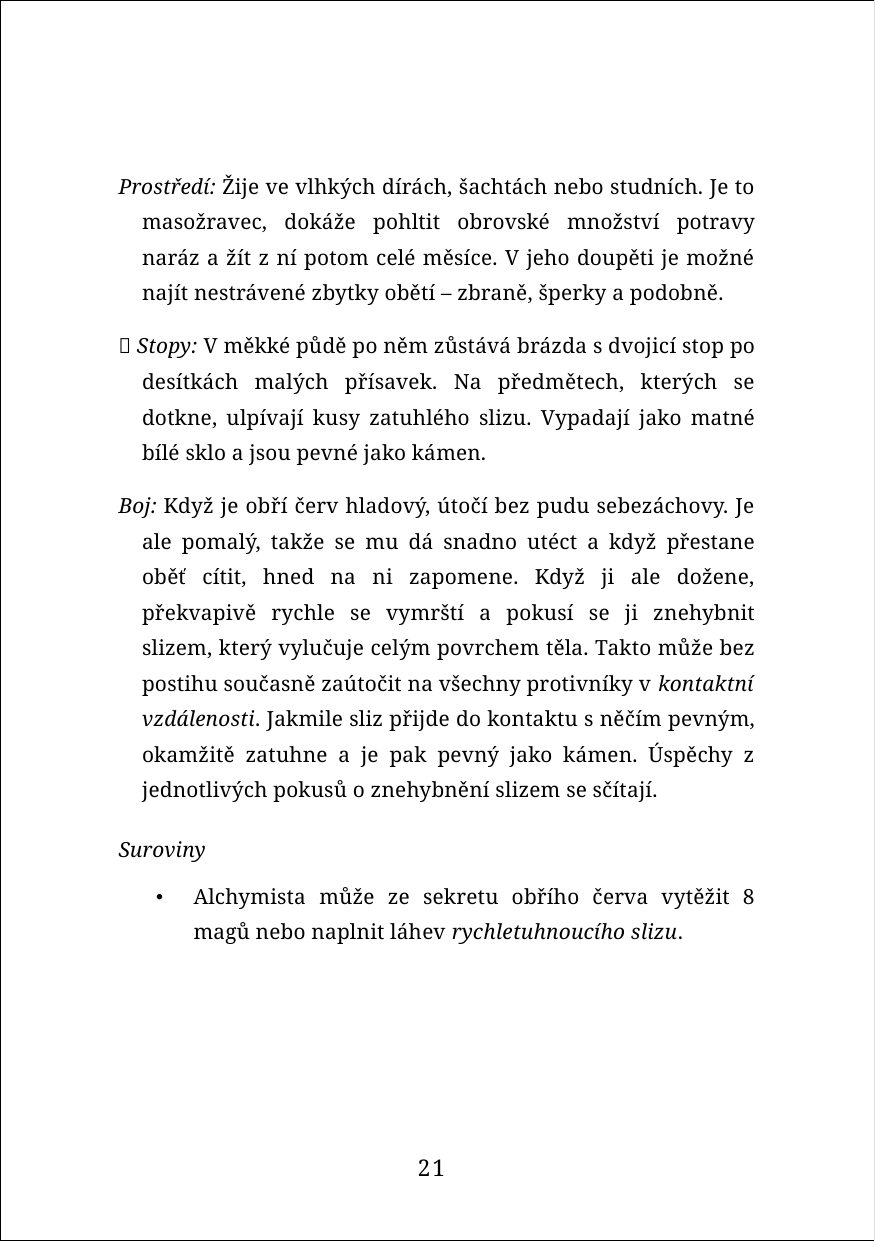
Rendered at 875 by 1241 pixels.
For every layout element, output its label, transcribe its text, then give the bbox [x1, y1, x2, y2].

text Prostředí: Žije ve vlhkých dírách, šachtách nebo studních. Je to masožravec, dokáže pohltit obrovské množství potravy naráz a žít z ní potom celé měsíce. V jeho doupěti je možné najít nestrávené zbytky obětí – zbraně, šperky a podobně. [118, 172, 756, 307]
text Boj: Když je obří červ hladový, útočí bez pudu sebezáchovy. Je ale pomalý, takže se mu dá snadno utéct a když přestane oběť cítit, hned na ni zapomene. Když ji ale dožene, překvapivě rychle se vymrští a pokusí se ji znehybnit slizem, který vylučuje celým povrchem těla. Takto může bez postihu současně zaútočit na všechny protivníky v kontaktní vzdálenosti. Jakmile sliz přijde do kontaktu s něčím pevným, okamžitě zatuhne a je pak pevný jako kámen. Úspěchy z jednotlivých pokusů o znehybnění slizem se sčítají. [118, 491, 756, 804]
text 👣 Stopy: V měkké půdě po něm zůstává brázda s dvojicí stop po desítkách malých přísavek. Na předmětech, kterých se dotkne, ulpívají kusy zatuhlého slizu. Vypadají jako matné bílé sklo a jsou pevné jako kámen. [118, 332, 756, 467]
text Suroviny [118, 835, 756, 863]
list Alchymista může ze sekretu obřího červa vytěžit 8 magů nebo naplnit láhev rychletuhnoucího slizu. [156, 882, 756, 946]
